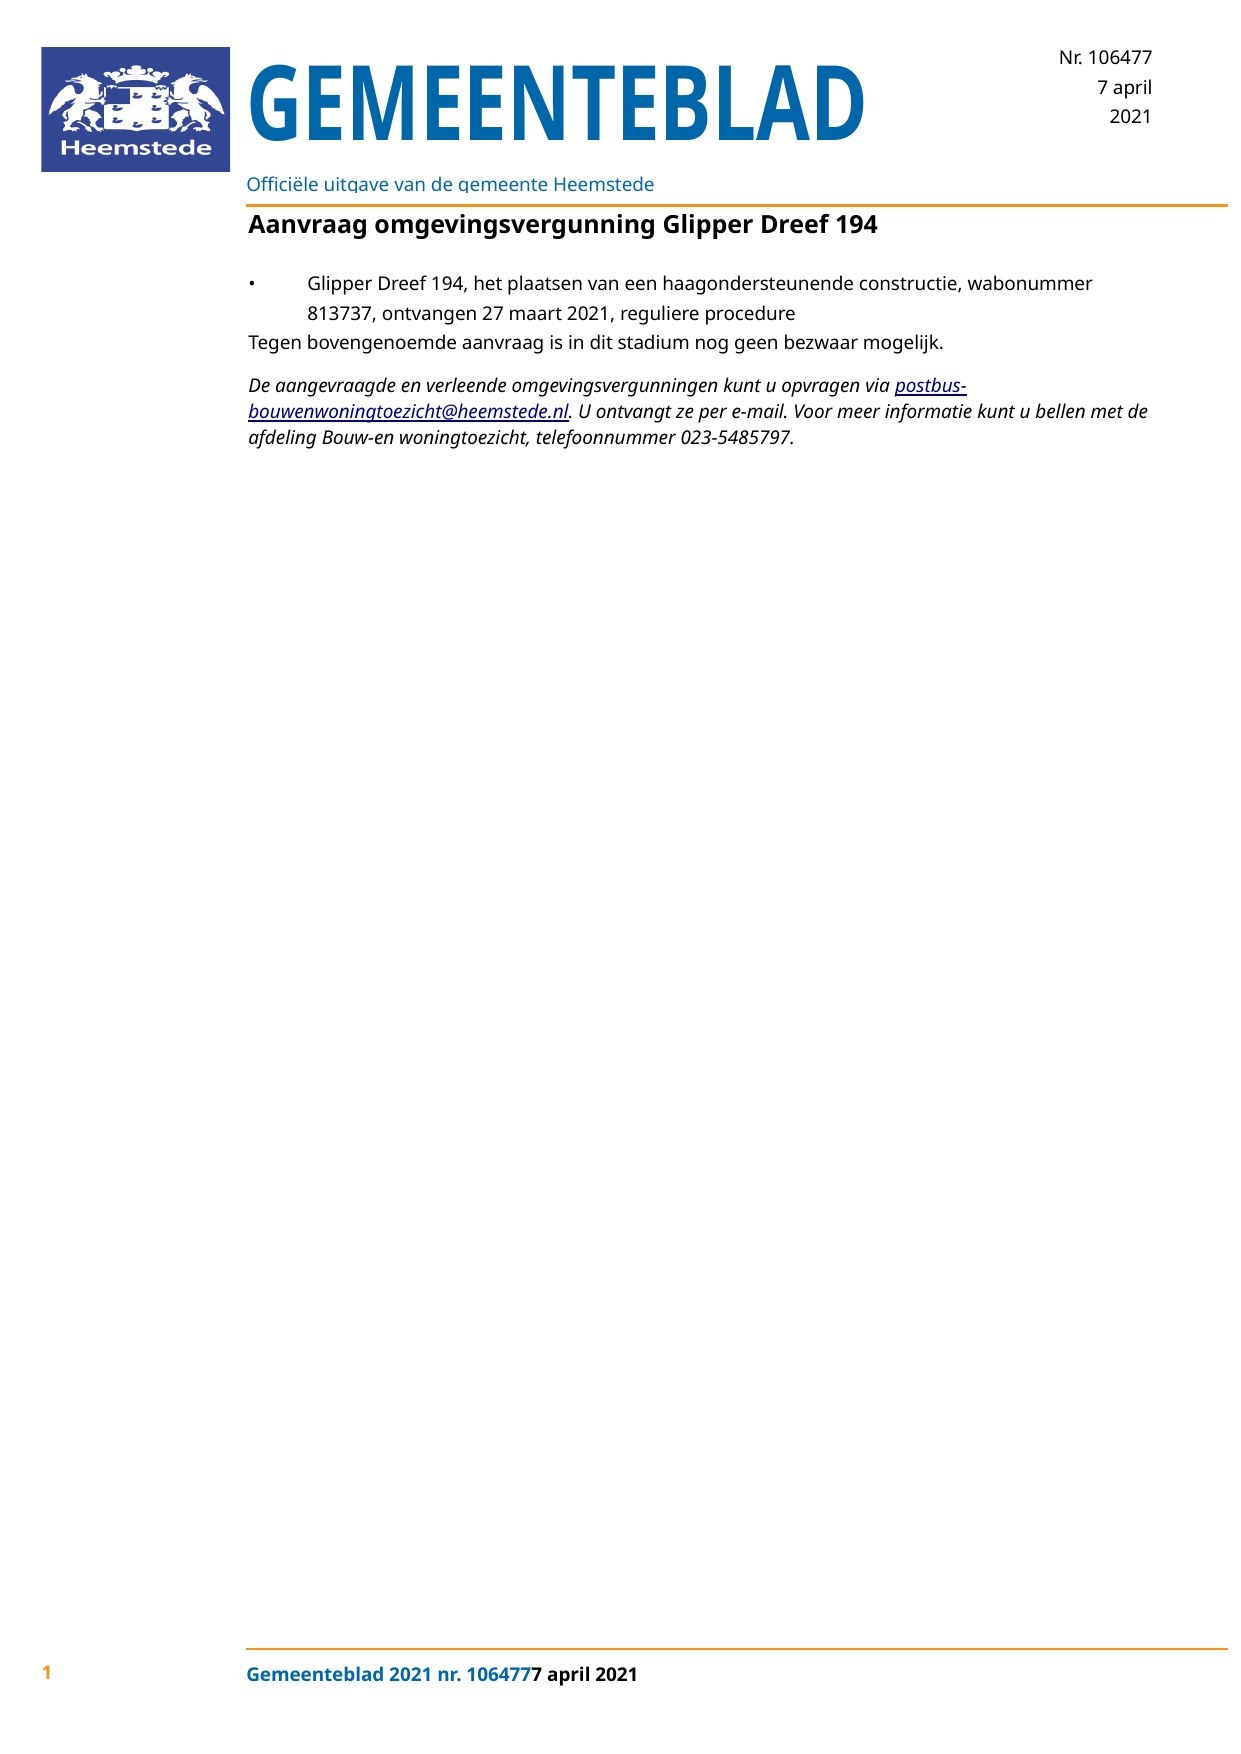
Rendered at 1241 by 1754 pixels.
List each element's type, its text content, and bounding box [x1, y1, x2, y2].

text Tegen bovengenoemde aanvraag is in dit stadium nog geen bezwaar mogelijk. [248, 329, 1152, 355]
text Aanvraag omgevingsvergunning Glipper Dreef 194 [248, 207, 1152, 241]
picture [41, 47, 231, 172]
text De aangevraagde en verleende omgevingsvergunningen kunt u opvragen via postbus-bouwenwoningtoezicht@heemstede.nl. U ontvangt ze per e-mail. Voor meer informatie kunt u bellen met de afdeling Bouw-en woningtoezicht, telefoonnummer 023-5485797. [248, 373, 1152, 450]
list Glipper Dreef 194, het plaatsen van een haagondersteunende constructie, wabonummer 813737, ontvangen 27 maart 2021, reguliere procedure [248, 270, 1152, 326]
